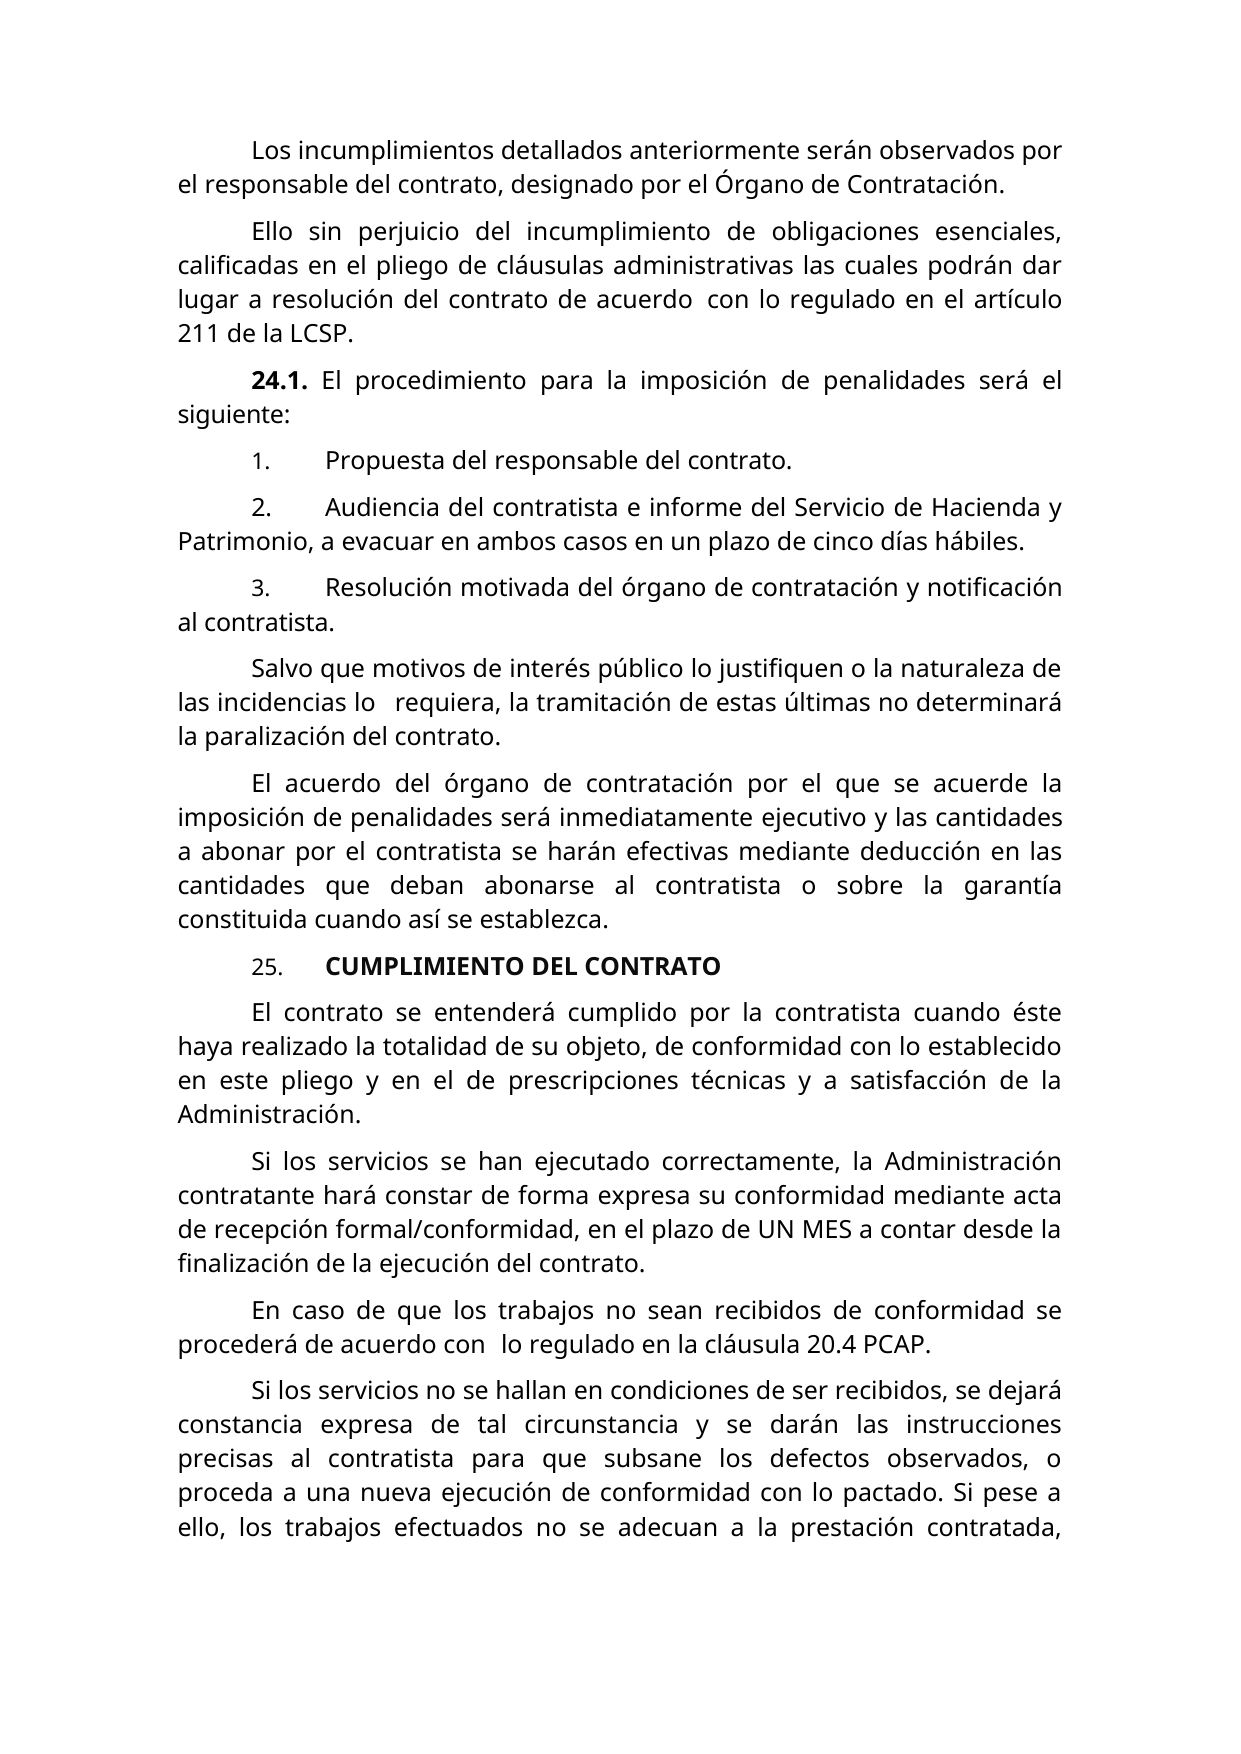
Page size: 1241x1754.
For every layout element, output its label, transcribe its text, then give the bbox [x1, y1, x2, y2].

text En caso de que los trabajos no sean recibidos de conformidad se procederá de acuerdo con lo regulado en la cláusula 20.4 PCAP. [177, 1292, 1063, 1360]
list Propuesta del responsable del contrato. [177, 443, 1063, 477]
text Si los servicios no se hallan en condiciones de ser recibidos, se dejará constancia expresa de tal circunstancia y se darán las instrucciones precisas al contratista para que subsane los defectos observados, o proceda a una nueva ejecución de conformidad con lo pactado. Si pese a ello, los trabajos efectuados no se adecuan a la prestación contratada, [177, 1373, 1063, 1543]
text Ello sin perjuicio del incumplimiento de obligaciones esenciales, calificadas en el pliego de cláusulas administrativas las cuales podrán dar lugar a resolución del contrato de acuerdo con lo regulado en el artículo 211 de la LCSP. [177, 213, 1063, 350]
text El acuerdo del órgano de contratación por el que se acuerde la imposición de penalidades será inmediatamente ejecutivo y las cantidades a abonar por el contratista se harán efectivas mediante deducción en las cantidades que deban abonarse al contratista o sobre la garantía constituida cuando así se establezca. [177, 765, 1063, 936]
text Salvo que motivos de interés público lo justifiquen o la naturaleza de las incidencias lo requiera, la tramitación de estas últimas no determinará la paralización del contrato. [177, 651, 1063, 753]
list CUMPLIMIENTO DEL CONTRATO [177, 948, 1063, 982]
list Audiencia del contratista e informe del Servicio de Hacienda y Patrimonio, a evacuar en ambos casos en un plazo de cinco días hábiles. [177, 489, 1063, 558]
text El contrato se entenderá cumplido por la contratista cuando éste haya realizado la totalidad de su objeto, de conformidad con lo establecido en este pliego y en el de prescripciones técnicas y a satisfacción de la Administración. [177, 995, 1063, 1131]
list Resolución motivada del órgano de contratación y notificación al contratista. [177, 570, 1063, 638]
text Si los servicios se han ejecutado correctamente, la Administración contratante hará constar de forma expresa su conformidad mediante acta de recepción formal/conformidad, en el plazo de UN MES a contar desde la finalización de la ejecución del contrato. [177, 1143, 1063, 1280]
text 24.1. El procedimiento para la imposición de penalidades será el siguiente: [177, 362, 1063, 430]
text Los incumplimientos detallados anteriormente serán observados por el responsable del contrato, designado por el Órgano de Contratación. [177, 133, 1063, 201]
